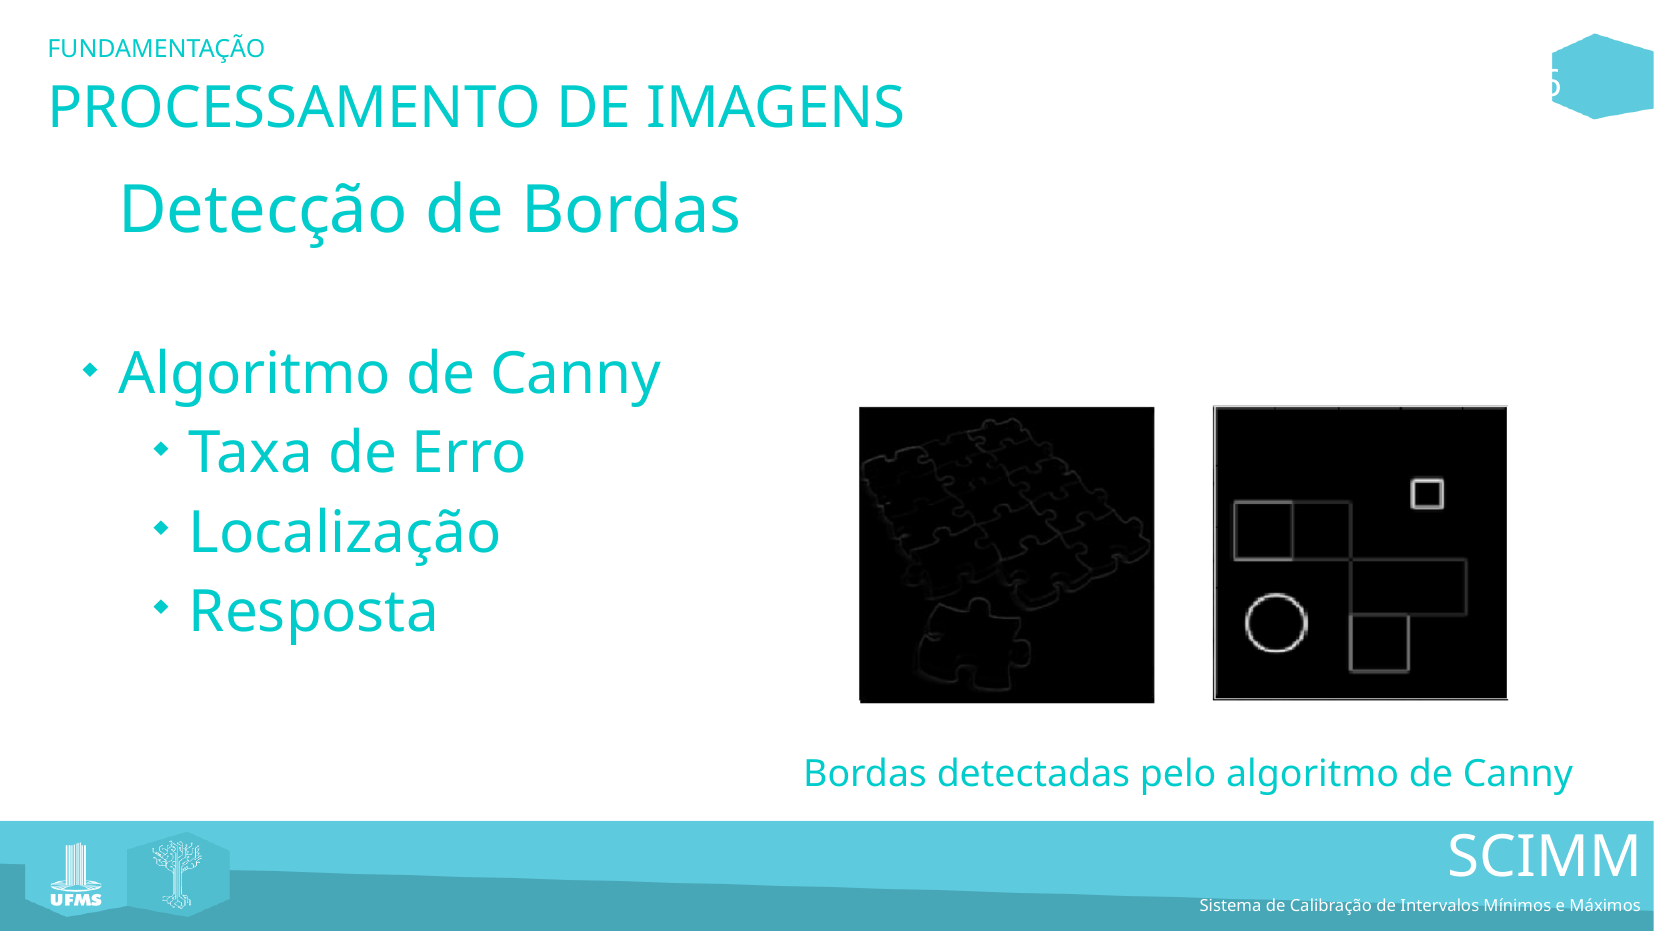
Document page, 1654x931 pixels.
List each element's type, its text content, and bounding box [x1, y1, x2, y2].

picture [0, 0, 1654, 931]
title FUNDAMENTAÇÃO PROCESSAMENTO DE IMAGENS [11, 10, 1501, 166]
title SCIMM Sistema de Calibração de Intervalos Mínimos e Máximos [153, 801, 1642, 931]
text_box Bordas detectadas pelo algoritmo de Canny [767, 654, 1642, 839]
subtitle Detecção de Bordas Algoritmo de Canny Taxa de Erro Localização Resposta [82, 188, 1571, 632]
text_box [1526, 49, 1654, 120]
